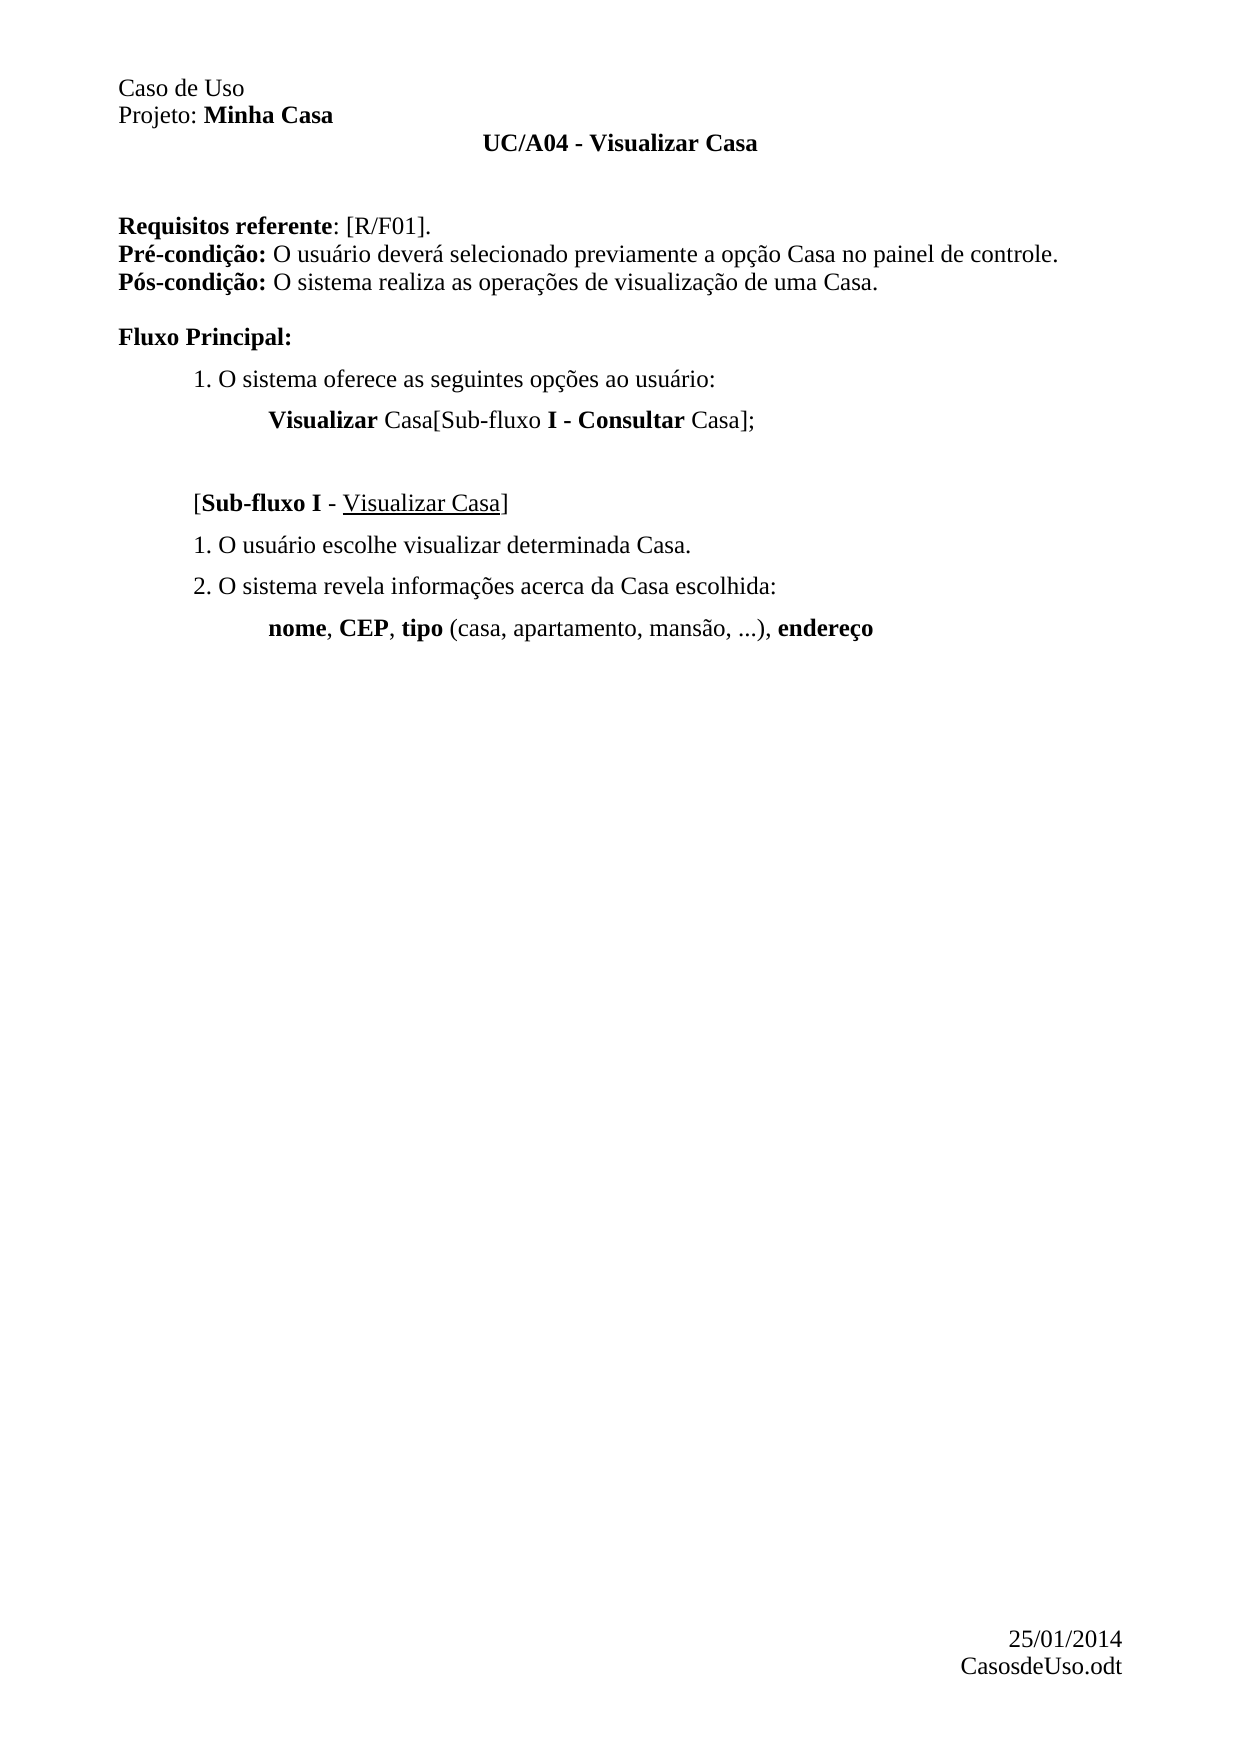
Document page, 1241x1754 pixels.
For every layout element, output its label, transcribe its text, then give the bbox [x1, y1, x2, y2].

text Fluxo Principal: [118, 323, 1122, 351]
text 2. O sistema revela informações acerca da Casa escolhida: [118, 572, 1122, 600]
text nome, CEP, tipo (casa, apartamento, mansão, ...), endereço [118, 614, 1122, 642]
text 1. O usuário escolhe visualizar determinada Casa. [118, 531, 1122, 559]
text Pós-condição: O sistema realiza as operações de visualização de uma Casa. [118, 268, 1122, 295]
text UC/A04 - Visualizar Casa [118, 129, 1122, 157]
text Requisitos referente: [R/F01]. [118, 212, 1122, 240]
text Pré-condição: O usuário deverá selecionado previamente a opção Casa no painel de controle. [118, 240, 1122, 268]
text 1. O sistema oferece as seguintes opções ao usuário: [118, 365, 1122, 392]
text [Sub-fluxo I - Visualizar Casa] [193, 489, 1122, 517]
text Visualizar Casa[Sub-fluxo I - Consultar Casa]; [118, 406, 1122, 434]
